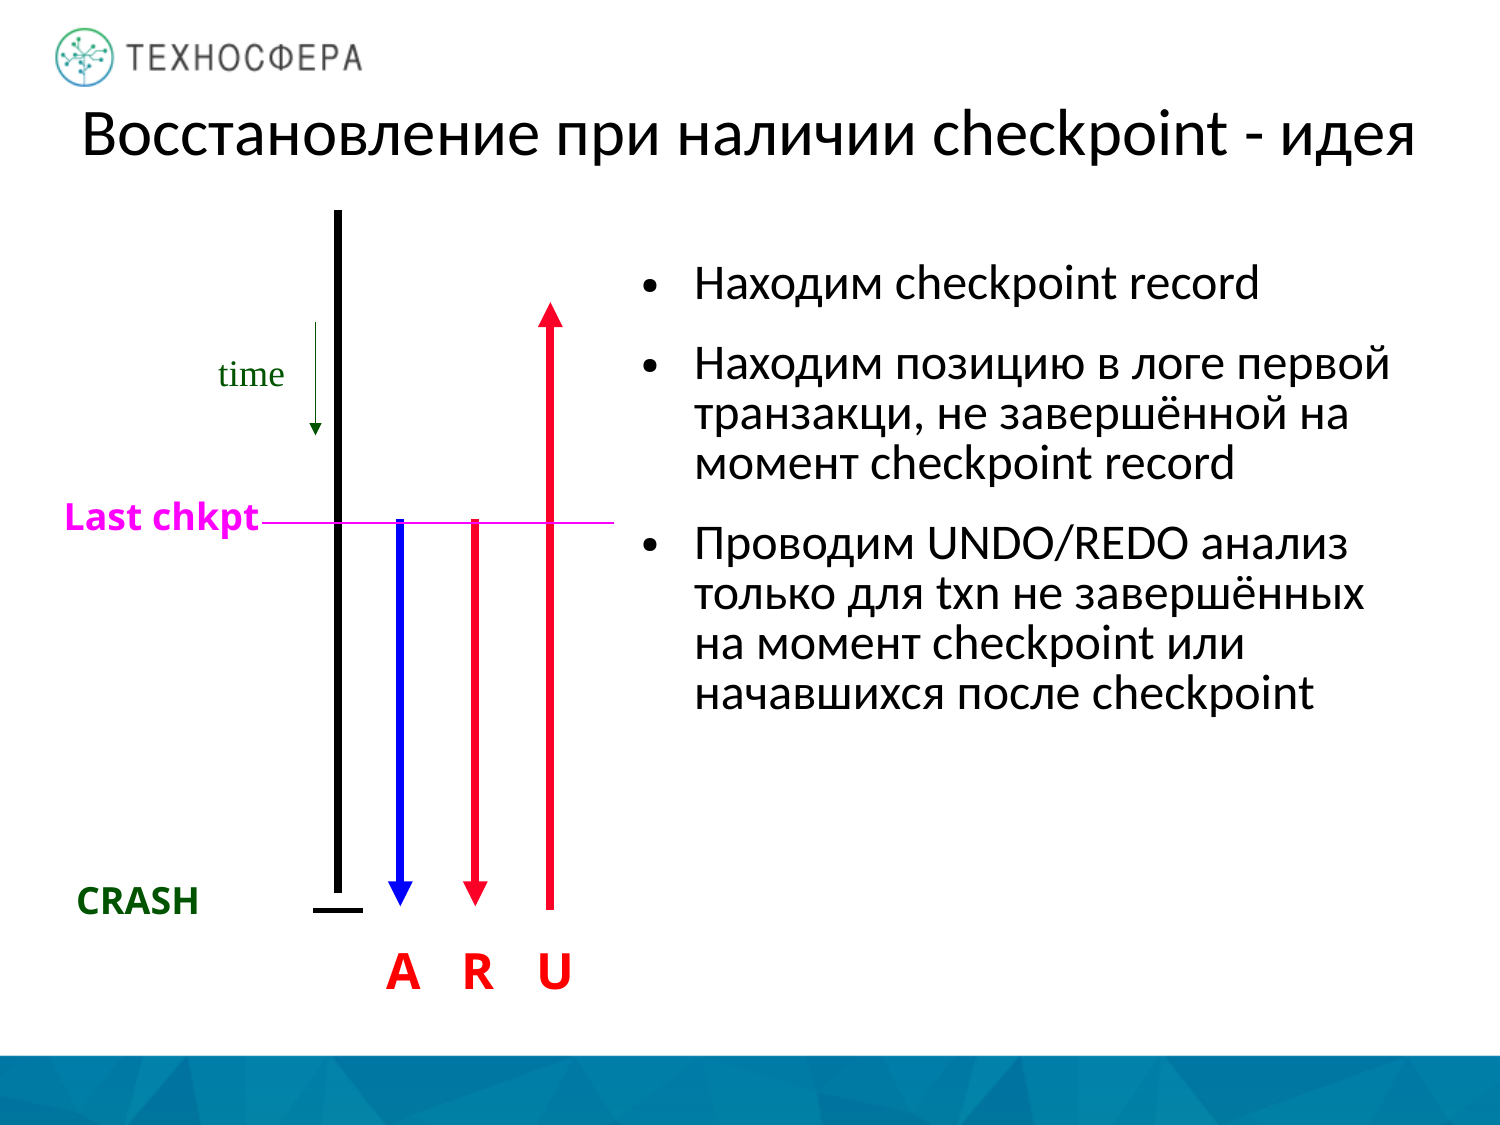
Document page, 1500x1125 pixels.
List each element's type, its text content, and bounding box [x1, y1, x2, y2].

text_box Last chkpt [48, 485, 326, 545]
text_box CRASH [61, 869, 338, 930]
text_box R [446, 932, 510, 1007]
title Восстановление при наличии checkpoint - идея [75, 45, 1425, 233]
text_box U [521, 932, 590, 1007]
list Находим checkpoint record Находим позицию в логе первой транзакци, не завершённой на момент checkpoint record Проводим UNDO/REDO анализ только для txn не завершённых на момент checkpoint или начавшихся после checkpoint [623, 262, 1425, 1005]
picture [0, 0, 1500, 1056]
text_box time [203, 341, 301, 403]
text_box A [371, 932, 436, 1007]
